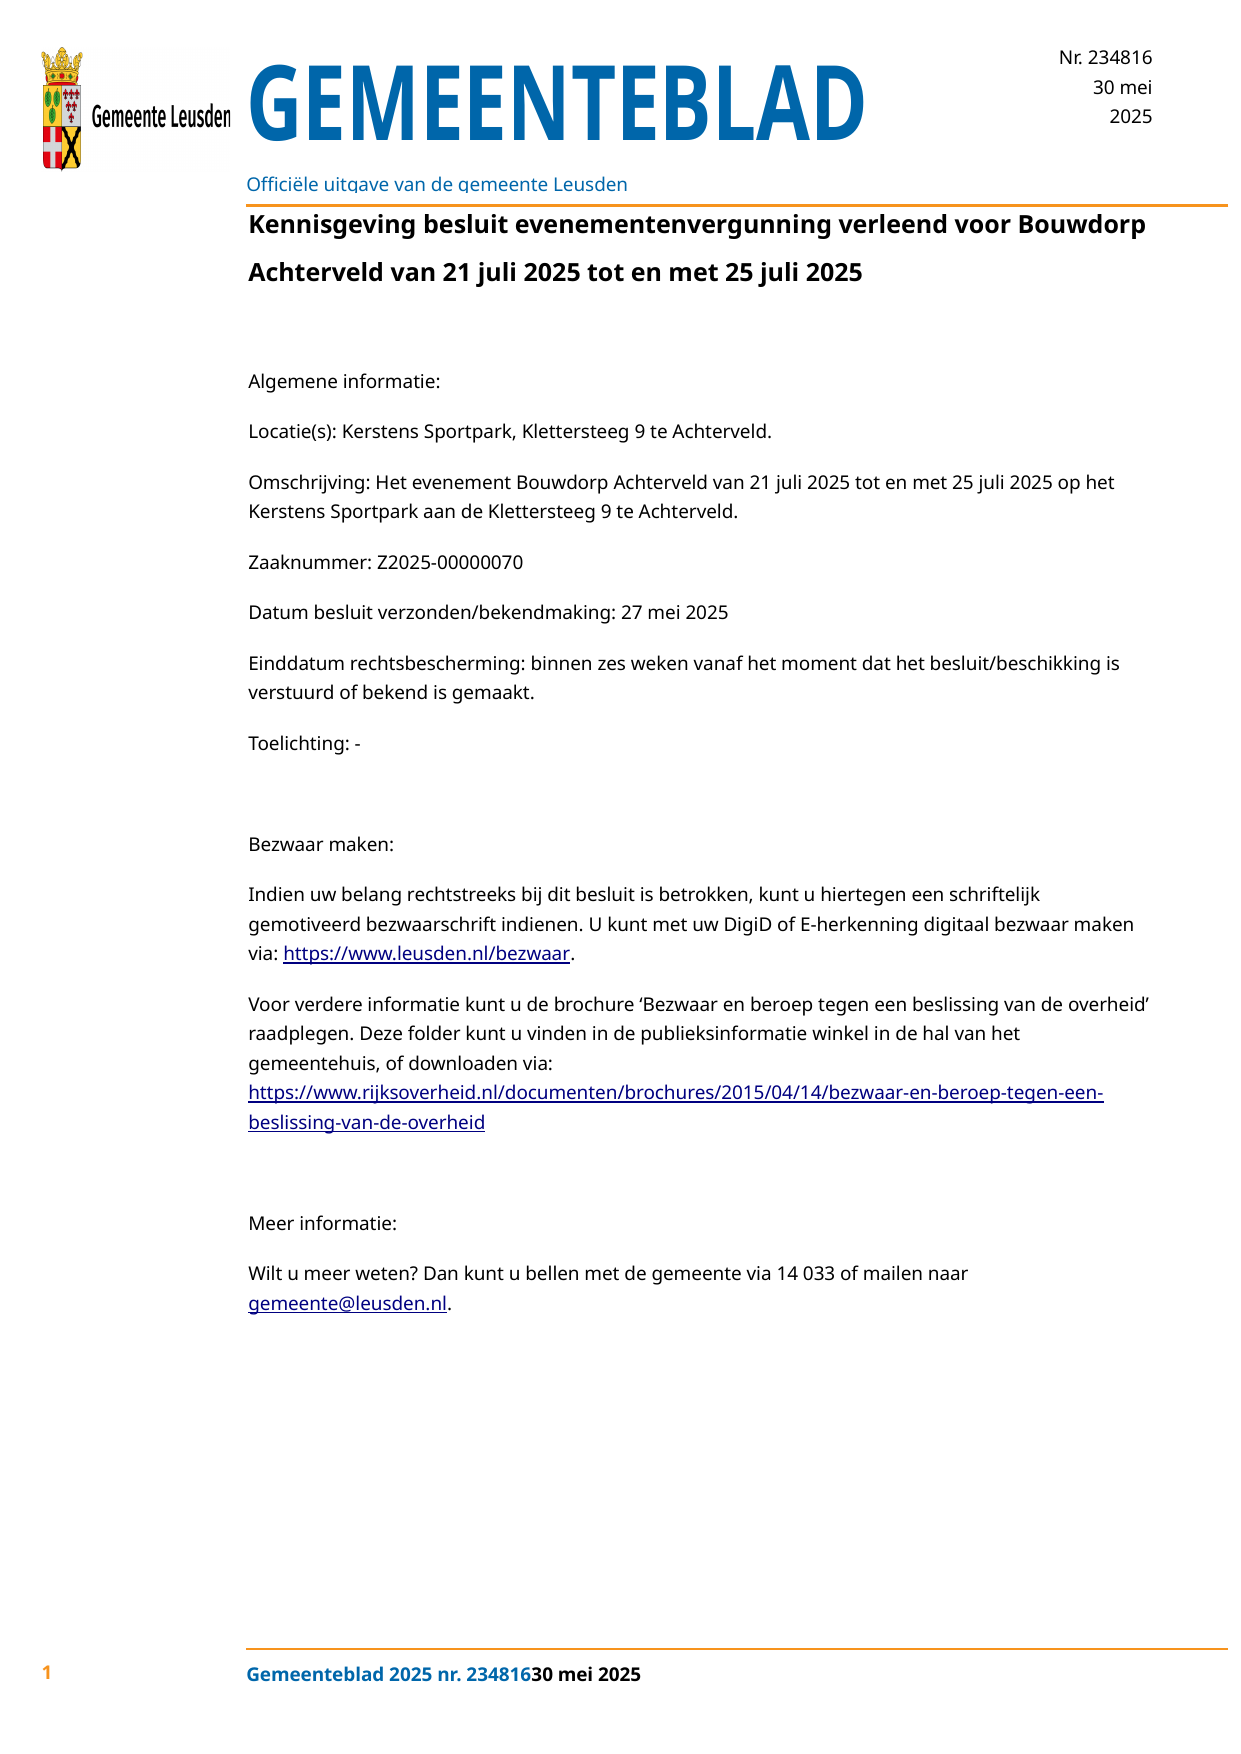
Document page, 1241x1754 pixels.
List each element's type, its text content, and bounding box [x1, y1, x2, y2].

text Meer informatie: [248, 1210, 1152, 1236]
text Zaaknummer: Z2025-00000070 [248, 549, 1152, 575]
text Wilt u meer weten? Dan kunt u bellen met de gemeente via 14 033 of mailen naar gemeente@leusden.nl. [248, 1260, 1152, 1316]
text Locatie(s): Kerstens Sportpark, Klettersteeg 9 te Achterveld. [248, 419, 1152, 444]
text Algemene informatie: [248, 368, 1152, 394]
text Voor verdere informatie kunt u de brochure ‘Bezwaar en beroep tegen een beslissing van de overheid’ raadplegen. Deze folder kunt u vinden in de publieksinformatie winkel in de hal van het gemeentehuis, of downloaden via: https://www.rijksoverheid.nl/documenten/brochures/2015/04/14/bezwaar-en-beroep-tegen-een-beslissing-van-de-overheid [248, 991, 1152, 1135]
text Kennisgeving besluit evenementenvergunning verleend voor Bouwdorp Achterveld van 21 juli 2025 tot en met 25 juli 2025 [248, 207, 1152, 288]
text Bezwaar maken: [248, 831, 1152, 857]
text Omschrijving: Het evenement Bouwdorp Achterveld van 21 juli 2025 tot en met 25 juli 2025 op het Kerstens Sportpark aan de Klettersteeg 9 te Achterveld. [248, 469, 1152, 524]
text Indien uw belang rechtstreeks bij dit besluit is betrokken, kunt u hiertegen een schriftelijk gemotiveerd bezwaarschrift indienen. U kunt met uw DigiD of E-herkenning digitaal bezwaar maken via: https://www.leusden.nl/bezwaar. [248, 881, 1152, 966]
text Einddatum rechtsbescherming: binnen zes weken vanaf het moment dat het besluit/beschikking is verstuurd of bekend is gemaakt. [248, 650, 1152, 705]
text Toelichting: - [248, 730, 1152, 756]
text Datum besluit verzonden/bekendmaking: 27 mei 2025 [248, 599, 1152, 625]
picture [41, 47, 231, 172]
